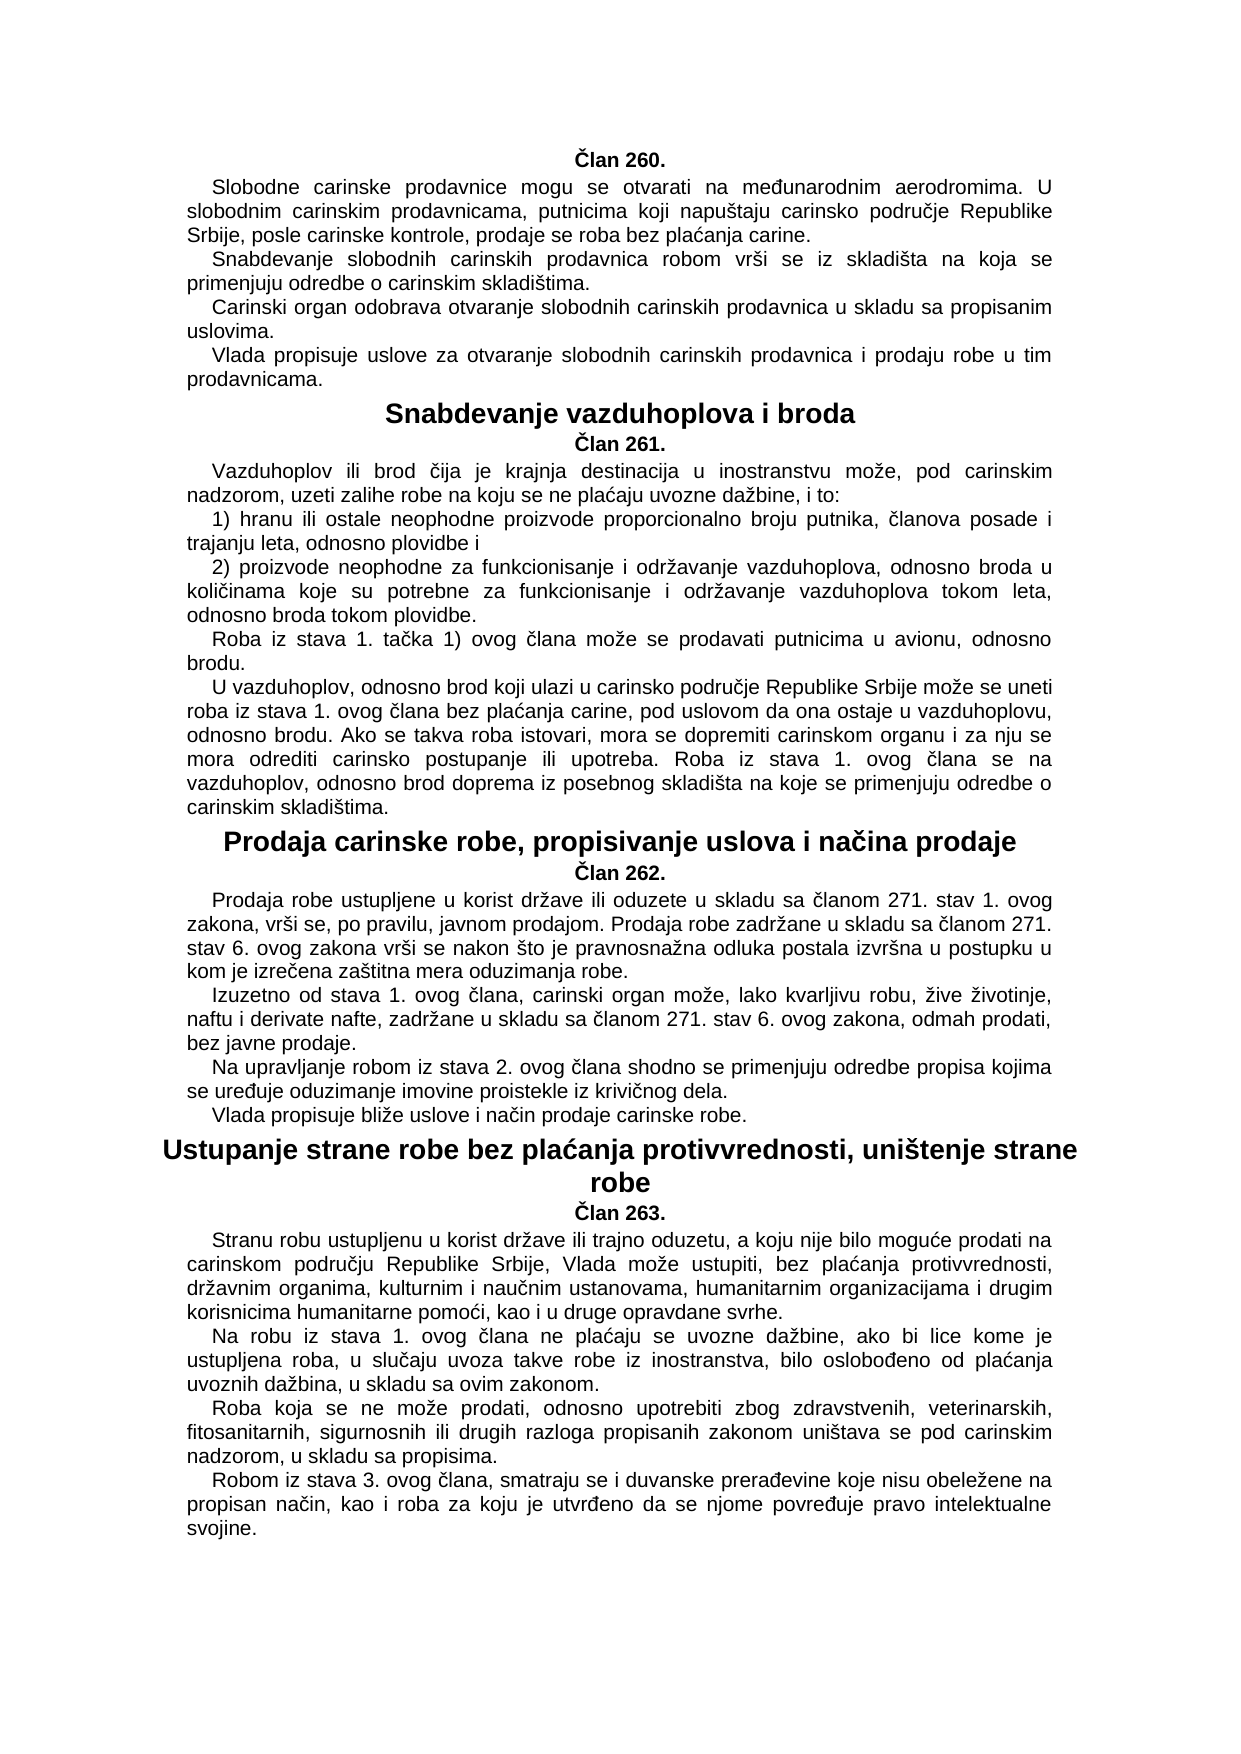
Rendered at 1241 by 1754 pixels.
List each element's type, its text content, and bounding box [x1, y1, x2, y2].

text Snabdevanje vazduhoplova i broda [148, 397, 1093, 429]
text 2) proizvode neophodne za funkcionisanje i održavanje vazduhoplova, odnosno broda u količinama koje su potrebne za funkcionisanje i održavanje vazduhoplova tokom leta, odnosno broda tokom plovidbe. [187, 555, 1053, 627]
text Izuzetno od stava 1. ovog člana, carinski organ može, lako kvarljivu robu, žive životinje, naftu i derivate nafte, zadržane u skladu sa članom 271. stav 6. ovog zakona, odmah prodati, bez javne prodaje. [187, 983, 1053, 1055]
text Vazduhoplov ili brod čija je krajnja destinacija u inostranstvu može, pod carinskim nadzorom, uzeti zalihe robe na koju se ne plaćaju uvozne dažbine, i to: [187, 459, 1053, 507]
text Vlada propisuje bliže uslove i način prodaje carinske robe. [187, 1103, 1053, 1127]
text Ustupanje strane robe bez plaćanja protivvrednosti, uništenje strane robe [148, 1133, 1093, 1198]
text Slobodne carinske prodavnice mogu se otvarati na međunarodnim aerodromima. U slobodnim carinskim prodavnicama, putnicima koji napuštaju carinsko područje Republike Srbije, posle carinske kontrole, prodaje se roba bez plaćanja carine. [187, 175, 1053, 247]
text Prodaja carinske robe, propisivanje uslova i načina prodaje [148, 825, 1093, 857]
text Snabdevanje slobodnih carinskih prodavnica robom vrši se iz skladišta na koja se primenjuju odredbe o carinskim skladištima. [187, 247, 1053, 294]
text Roba koja se ne može prodati, odnosno upotrebiti zbog zdravstvenih, veterinarskih, fitosanitarnih, sigurnosnih ili drugih razloga propisanih zakonom uništava se pod carinskim nadzorom, u skladu sa propisima. [187, 1396, 1053, 1468]
text Član 262. [148, 860, 1093, 884]
text Na robu iz stava 1. ovog člana ne plaćaju se uvozne dažbine, ako bi lice kome je ustupljena roba, u slučaju uvoza takve robe iz inostranstva, bilo oslobođeno od plaćanja uvoznih dažbina, u skladu sa ovim zakonom. [187, 1324, 1053, 1396]
text Član 261. [148, 432, 1093, 456]
text Prodaja robe ustupljene u korist države ili oduzete u skladu sa članom 271. stav 1. ovog zakona, vrši se, po pravilu, javnom prodajom. Prodaja robe zadržane u skladu sa članom 271. stav 6. ovog zakona vrši se nakon što je pravnosnažna odluka postala izvršna u postupku u kom je izrečena zaštitna mera oduzimanja robe. [187, 887, 1053, 983]
text Na upravljanje robom iz stava 2. ovog člana shodno se primenjuju odredbe propisa kojima se uređuje oduzimanje imovine proistekle iz krivičnog dela. [187, 1055, 1053, 1103]
text Vlada propisuje uslove za otvaranje slobodnih carinskih prodavnica i prodaju robe u tim prodavnicama. [187, 342, 1053, 390]
text U vazduhoplov, odnosno brod koji ulazi u carinsko područje Republike Srbije može se uneti roba iz stava 1. ovog člana bez plaćanja carine, pod uslovom da ona ostaje u vazduhoplovu, odnosno brodu. Ako se takva roba istovari, mora se dopremiti carinskom organu i za nju se mora odrediti carinsko postupanje ili upotreba. Roba iz stava 1. ovog člana se na vazduhoplov, odnosno brod doprema iz posebnog skladišta na koje se primenjuju odredbe o carinskim skladištima. [187, 675, 1053, 818]
text Član 263. [148, 1201, 1093, 1225]
text 1) hranu ili ostale neophodne proizvode proporcionalno broju putnika, članova posade i trajanju leta, odnosno plovidbe i [187, 507, 1053, 555]
text Carinski organ odobrava otvaranje slobodnih carinskih prodavnica u skladu sa propisanim uslovima. [187, 294, 1053, 342]
text Stranu robu ustupljenu u korist države ili trajno oduzetu, a koju nije bilo moguće prodati na carinskom području Republike Srbije, Vlada može ustupiti, bez plaćanja protivvrednosti, državnim organima, kulturnim i naučnim ustanovama, humanitarnim organizacijama i drugim korisnicima humanitarne pomoći, kao i u druge opravdane svrhe. [187, 1228, 1053, 1324]
text Robom iz stava 3. ovog člana, smatraju se i duvanske prerađevine koje nisu obeležene na propisan način, kao i roba za koju je utvrđeno da se njome povređuje pravo intelektualne svojine. [187, 1468, 1053, 1540]
text Član 260. [148, 148, 1093, 172]
text Roba iz stava 1. tačka 1) ovog člana može se prodavati putnicima u avionu, odnosno brodu. [187, 627, 1053, 675]
